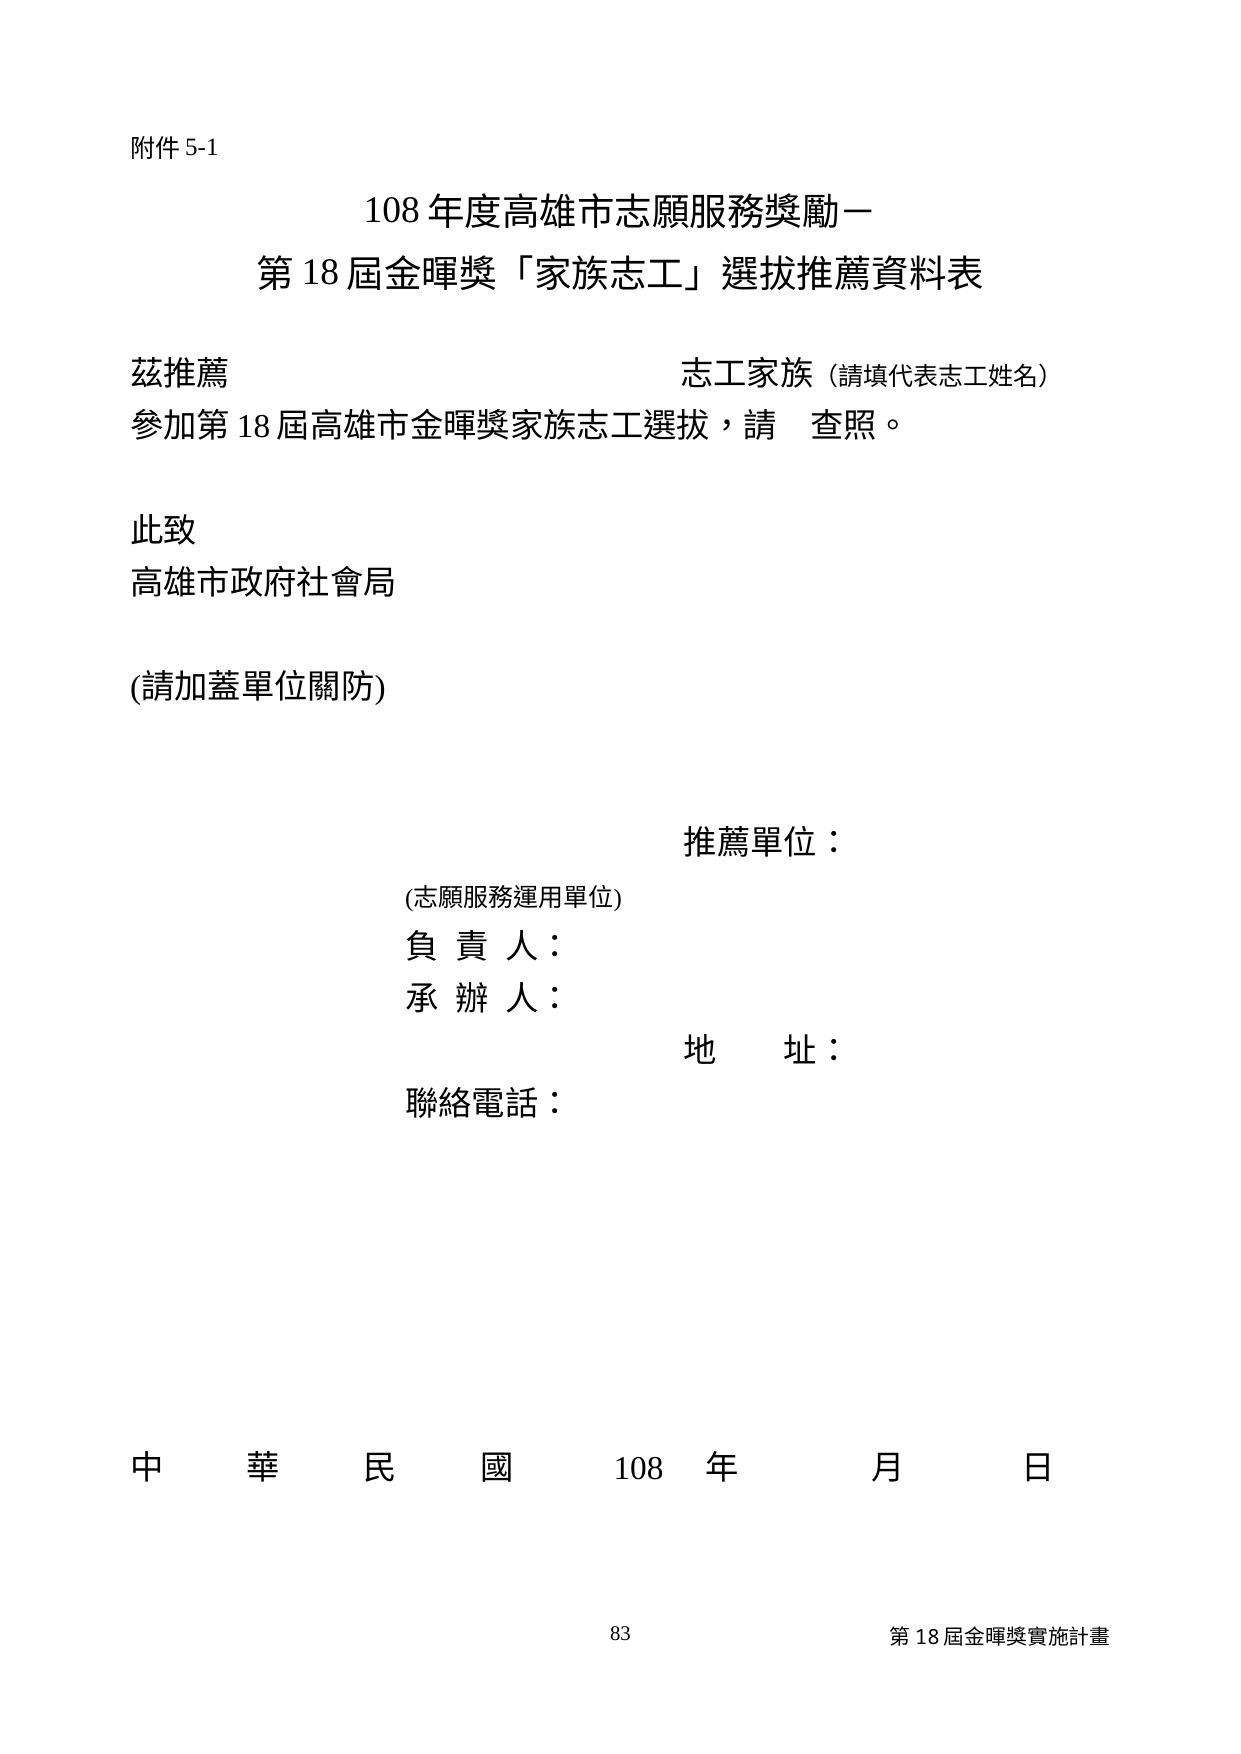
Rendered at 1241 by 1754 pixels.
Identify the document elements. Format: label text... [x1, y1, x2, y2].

text 茲推薦 志工家族（請填代表志工姓名） [130, 344, 1138, 396]
text 承 辦 人： [130, 969, 1110, 1021]
text 此致 [130, 500, 1110, 552]
text 參加第18屆高雄市金暉獎家族志工選拔，請 查照。 [130, 396, 1138, 448]
text 108年度高雄市志願服務獎勵－ [130, 167, 1110, 229]
text 負 責 人： [130, 917, 1110, 969]
text 中 華 民 國 108 年 月 日 [130, 1438, 1110, 1490]
text 附件5-1 [130, 104, 1110, 167]
text (志願服務運用單位) [130, 865, 1110, 917]
text 推薦單位： [130, 813, 1046, 865]
text 地 址： [130, 1021, 1110, 1073]
text 第18屆金暉獎「家族志工」選拔推薦資料表 [130, 229, 1110, 292]
text 聯絡電話： [130, 1073, 1110, 1125]
text 高雄市政府社會局 [130, 552, 1110, 604]
text (請加蓋單位關防) [130, 657, 981, 709]
